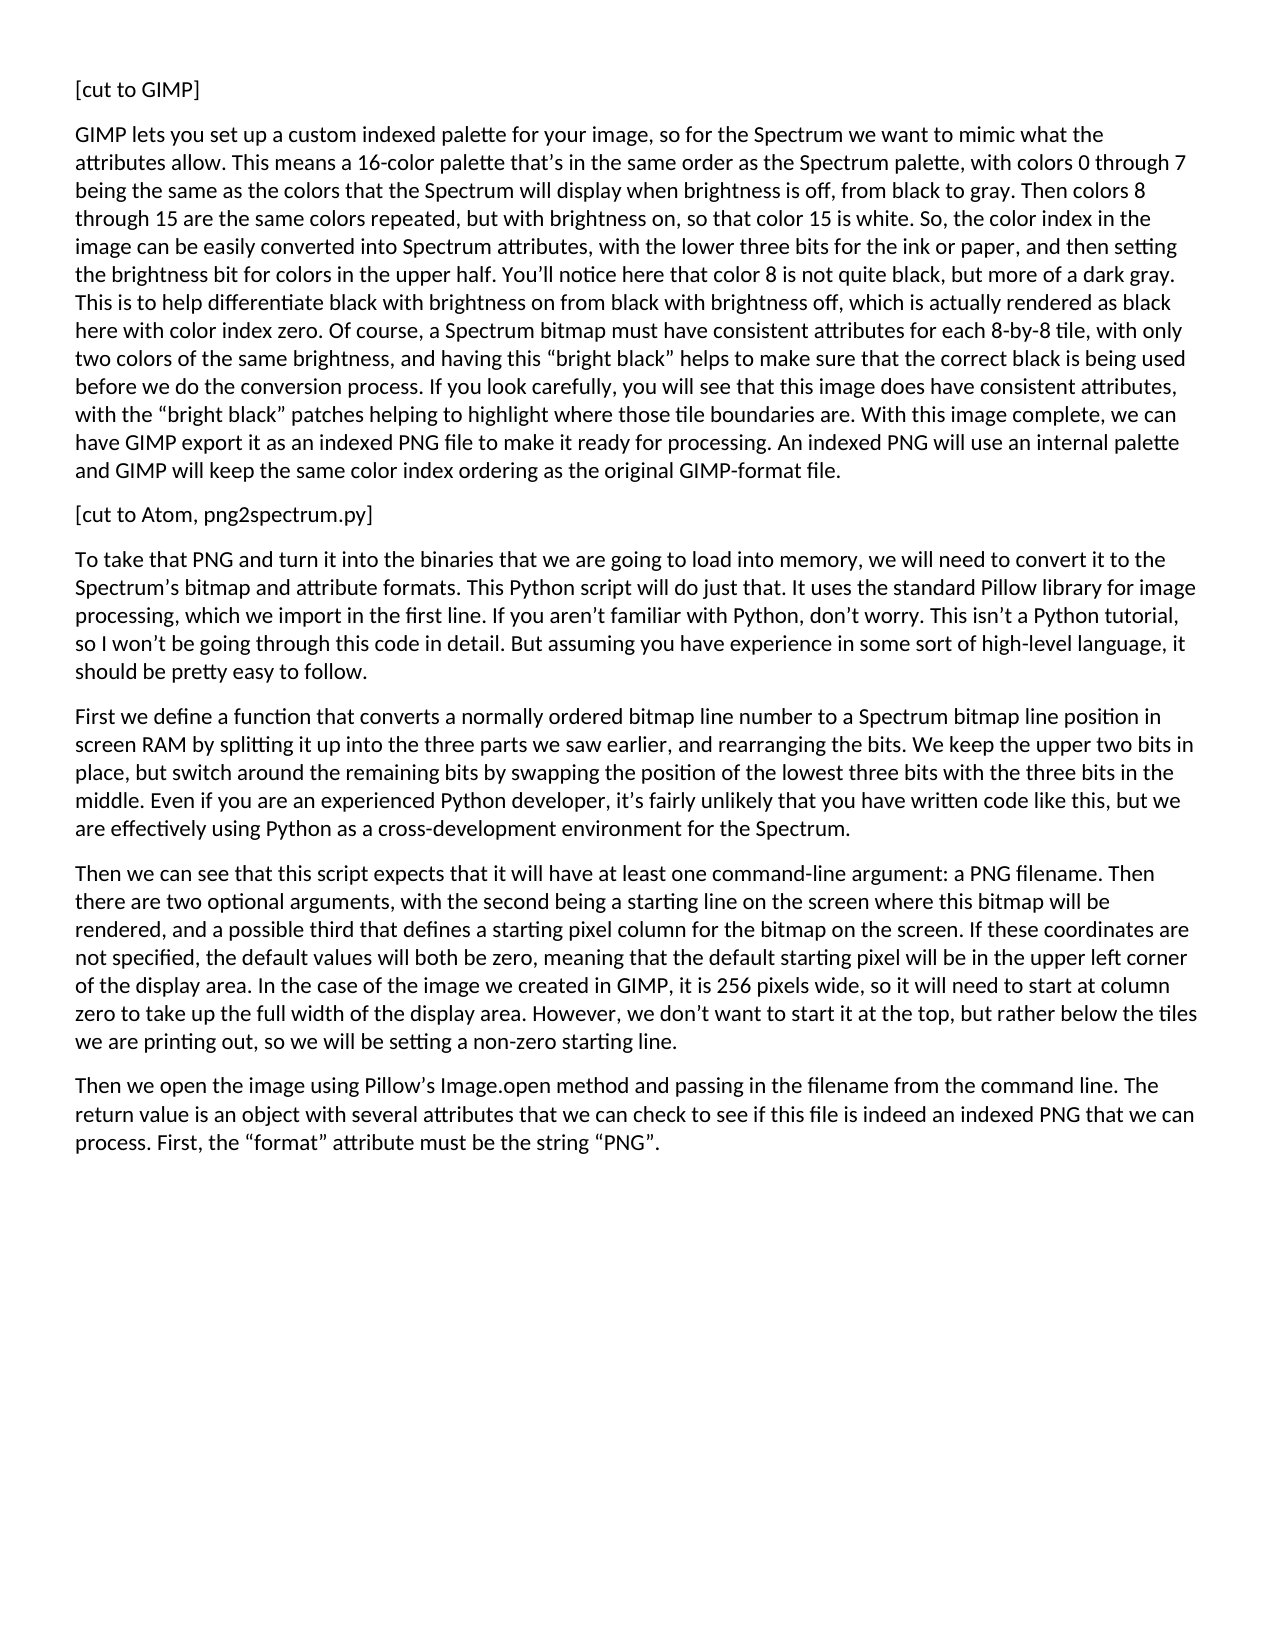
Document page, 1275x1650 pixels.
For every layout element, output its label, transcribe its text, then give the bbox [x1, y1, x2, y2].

text [cut to GIMP] [75, 75, 1200, 103]
text To take that PNG and turn it into the binaries that we are going to load into memory, we will need to convert it to the Spectrum’s bitmap and attribute formats. This Python script will do just that. It uses the standard Pillow library for image processing, which we import in the first line. If you aren’t familiar with Python, don’t worry. This isn’t a Python tutorial, so I won’t be going through this code in detail. But assuming you have experience in some sort of high-level language, it should be pretty easy to follow. [75, 545, 1200, 685]
text Then we can see that this script expects that it will have at least one command-line argument: a PNG filename. Then there are two optional arguments, with the second being a starting line on the screen where this bitmap will be rendered, and a possible third that defines a starting pixel column for the bitmap on the screen. If these coordinates are not specified, the default values will both be zero, meaning that the default starting pixel will be in the upper left corner of the display area. In the case of the image we created in GIMP, it is 256 pixels wide, so it will need to start at column zero to take up the full width of the display area. However, we don’t want to start it at the top, but rather below the tiles we are printing out, so we will be setting a non-zero starting line. [75, 859, 1200, 1055]
text [cut to Atom, png2spectrum.py] [75, 501, 1200, 529]
text GIMP lets you set up a custom indexed palette for your image, so for the Spectrum we want to mimic what the attributes allow. This means a 16-color palette that’s in the same order as the Spectrum palette, with colors 0 through 7 being the same as the colors that the Spectrum will display when brightness is off, from black to gray. Then colors 8 through 15 are the same colors repeated, but with brightness on, so that color 15 is white. So, the color index in the image can be easily converted into Spectrum attributes, with the lower three bits for the ink or paper, and then setting the brightness bit for colors in the upper half. You’ll notice here that color 8 is not quite black, but more of a dark gray. This is to help differentiate black with brightness on from black with brightness off, which is actually rendered as black here with color index zero. Of course, a Spectrum bitmap must have consistent attributes for each 8-by-8 tile, with only two colors of the same brightness, and having this “bright black” helps to make sure that the correct black is being used before we do the conversion process. If you look carefully, you will see that this image does have consistent attributes, with the “bright black” patches helping to highlight where those tile boundaries are. With this image complete, we can have GIMP export it as an indexed PNG file to make it ready for processing. An indexed PNG will use an internal palette and GIMP will keep the same color index ordering as the original GIMP-format file. [75, 120, 1200, 484]
text First we define a function that converts a normally ordered bitmap line number to a Spectrum bitmap line position in screen RAM by splitting it up into the three parts we saw earlier, and rearranging the bits. We keep the upper two bits in place, but switch around the remaining bits by swapping the position of the lowest three bits with the three bits in the middle. Even if you are an experienced Python developer, it’s fairly unlikely that you have written code like this, but we are effectively using Python as a cross-development environment for the Spectrum. [75, 702, 1200, 842]
text Then we open the image using Pillow’s Image.open method and passing in the filename from the command line. The return value is an object with several attributes that we can check to see if this file is indeed an indexed PNG that we can process. First, the “format” attribute must be the string “PNG”. [75, 1072, 1200, 1156]
